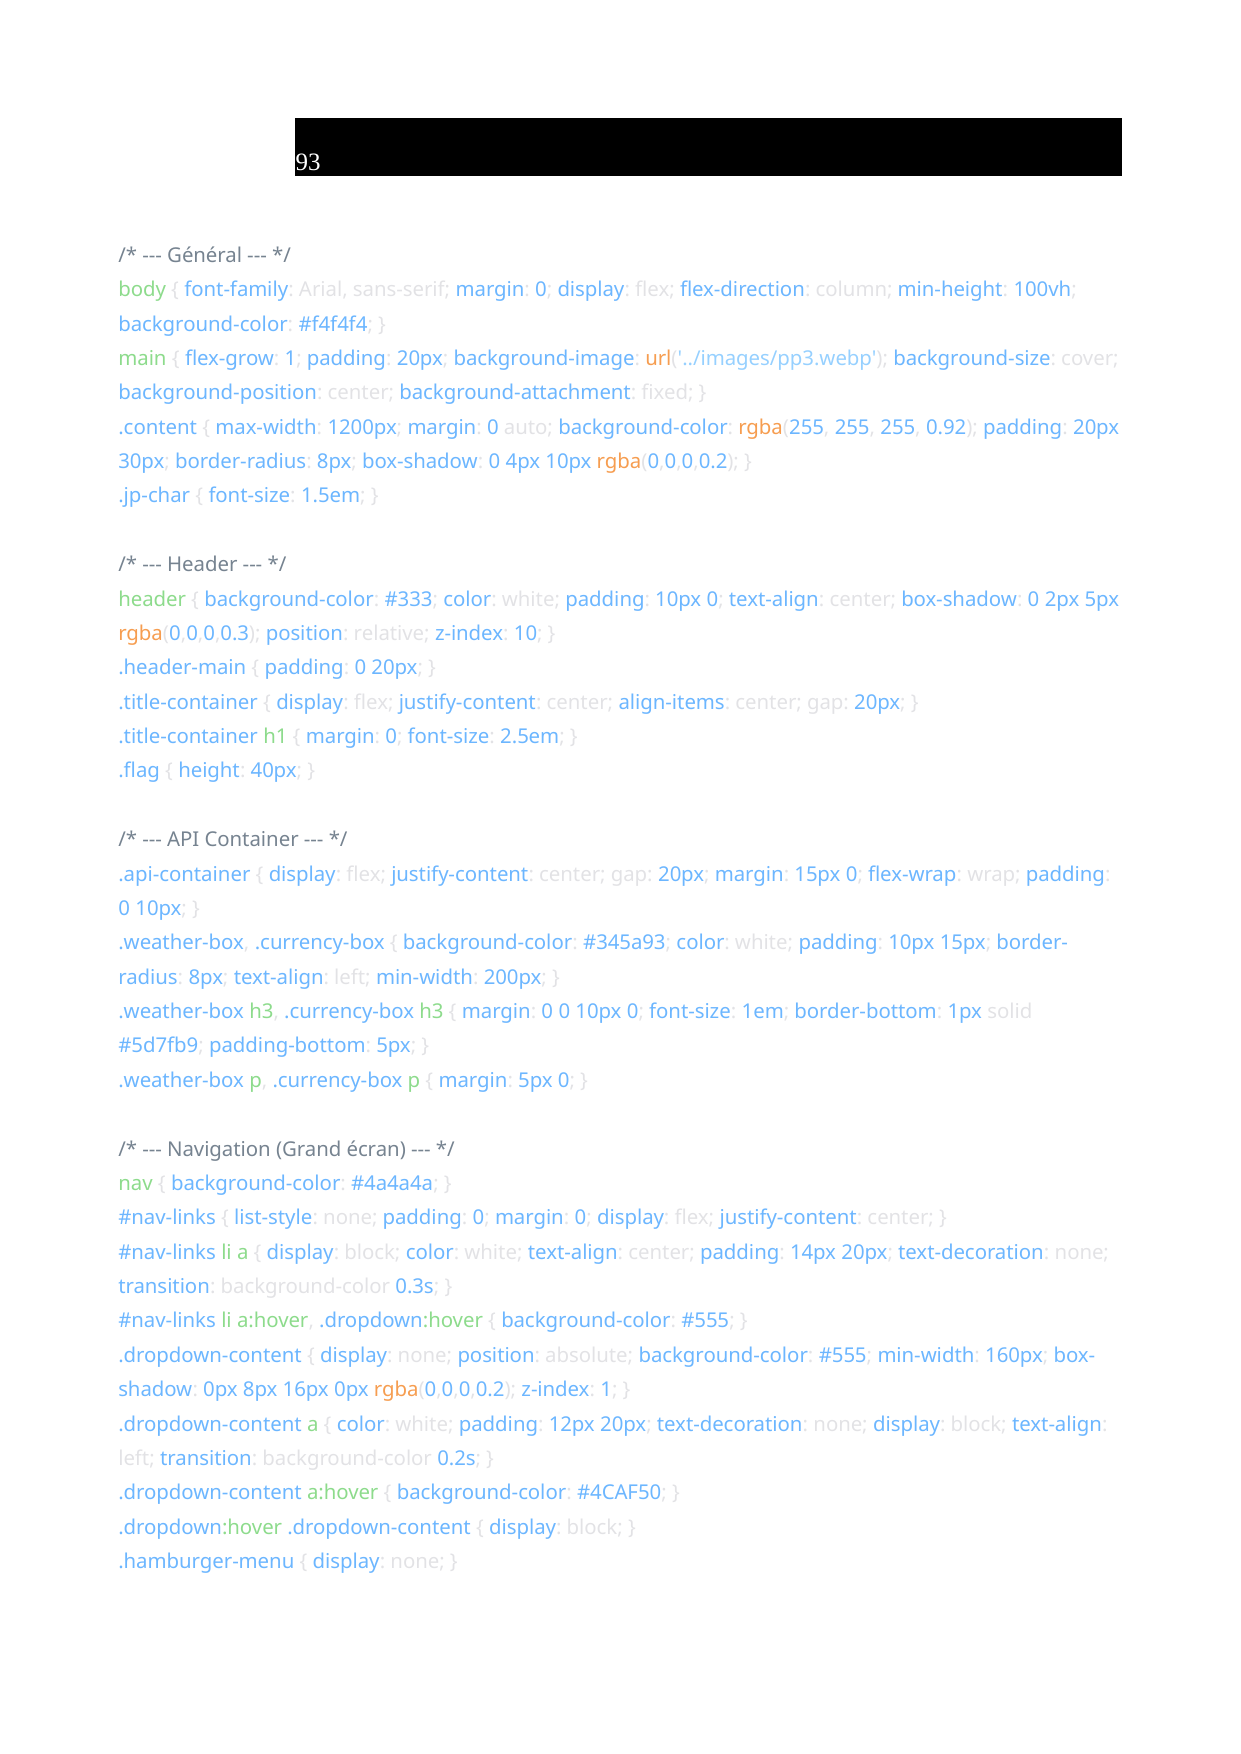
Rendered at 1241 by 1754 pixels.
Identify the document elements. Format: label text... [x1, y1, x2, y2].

text .title-container { display: flex; justify-content: center; align-items: center; gap: 20px; } [118, 681, 1122, 715]
text main { flex-grow: 1; padding: 20px; background-image: url('../images/pp3.webp'); background-size: cover; background-position: center; background-attachment: fixed; } [118, 337, 1122, 406]
text #nav-links li a:hover, .dropdown:hover { background-color: #555; } [118, 1299, 1122, 1334]
text /* --- Navigation (Grand écran) --- */ [118, 1128, 1122, 1162]
text /* --- Général --- */ [118, 234, 1122, 268]
text #nav-links li a { display: block; color: white; text-align: center; padding: 14px 20px; text-decoration: none; transition: background-color 0.3s; } [118, 1231, 1122, 1299]
text .weather-box p, .currency-box p { margin: 5px 0; } [118, 1059, 1122, 1093]
text .title-container h1 { margin: 0; font-size: 2.5em; } [118, 715, 1122, 749]
text .dropdown-content a:hover { background-color: #4CAF50; } [118, 1471, 1122, 1506]
text .api-container { display: flex; justify-content: center; gap: 20px; margin: 15px 0; flex-wrap: wrap; padding: 0 10px; } [118, 853, 1122, 921]
text header { background-color: #333; color: white; padding: 10px 0; text-align: center; box-shadow: 0 2px 5px rgba(0,0,0,0.3); position: relative; z-index: 10; } [118, 578, 1122, 646]
text .weather-box, .currency-box { background-color: #345a93; color: white; padding: 10px 15px; border-radius: 8px; text-align: left; min-width: 200px; } [118, 921, 1122, 990]
text .jp-char { font-size: 1.5em; } [118, 474, 1122, 509]
text body { font-family: Arial, sans-serif; margin: 0; display: flex; flex-direction: column; min-height: 100vh; background-color: #f4f4f4; } [118, 268, 1122, 337]
text .dropdown-content a { color: white; padding: 12px 20px; text-decoration: none; display: block; text-align: left; transition: background-color 0.2s; } [118, 1403, 1122, 1471]
text .dropdown-content { display: none; position: absolute; background-color: #555; min-width: 160px; box-shadow: 0px 8px 16px 0px rgba(0,0,0,0.2); z-index: 1; } [118, 1334, 1122, 1403]
text .weather-box h3, .currency-box h3 { margin: 0 0 10px 0; font-size: 1em; border-bottom: 1px solid #5d7fb9; padding-bottom: 5px; } [118, 990, 1122, 1059]
text .header-main { padding: 0 20px; } [118, 646, 1122, 681]
text #nav-links { list-style: none; padding: 0; margin: 0; display: flex; justify-content: center; } [118, 1196, 1122, 1231]
text .flag { height: 40px; } [118, 749, 1122, 784]
text .content { max-width: 1200px; margin: 0 auto; background-color: rgba(255, 255, 255, 0.92); padding: 20px 30px; border-radius: 8px; box-shadow: 0 4px 10px rgba(0,0,0,0.2); } [118, 406, 1122, 474]
text .dropdown:hover .dropdown-content { display: block; } [118, 1506, 1122, 1540]
text nav { background-color: #4a4a4a; } [118, 1162, 1122, 1196]
text /* --- API Container --- */ [118, 818, 1122, 853]
text .hamburger-menu { display: none; } [118, 1540, 1122, 1574]
text /* --- Header --- */ [118, 543, 1122, 578]
